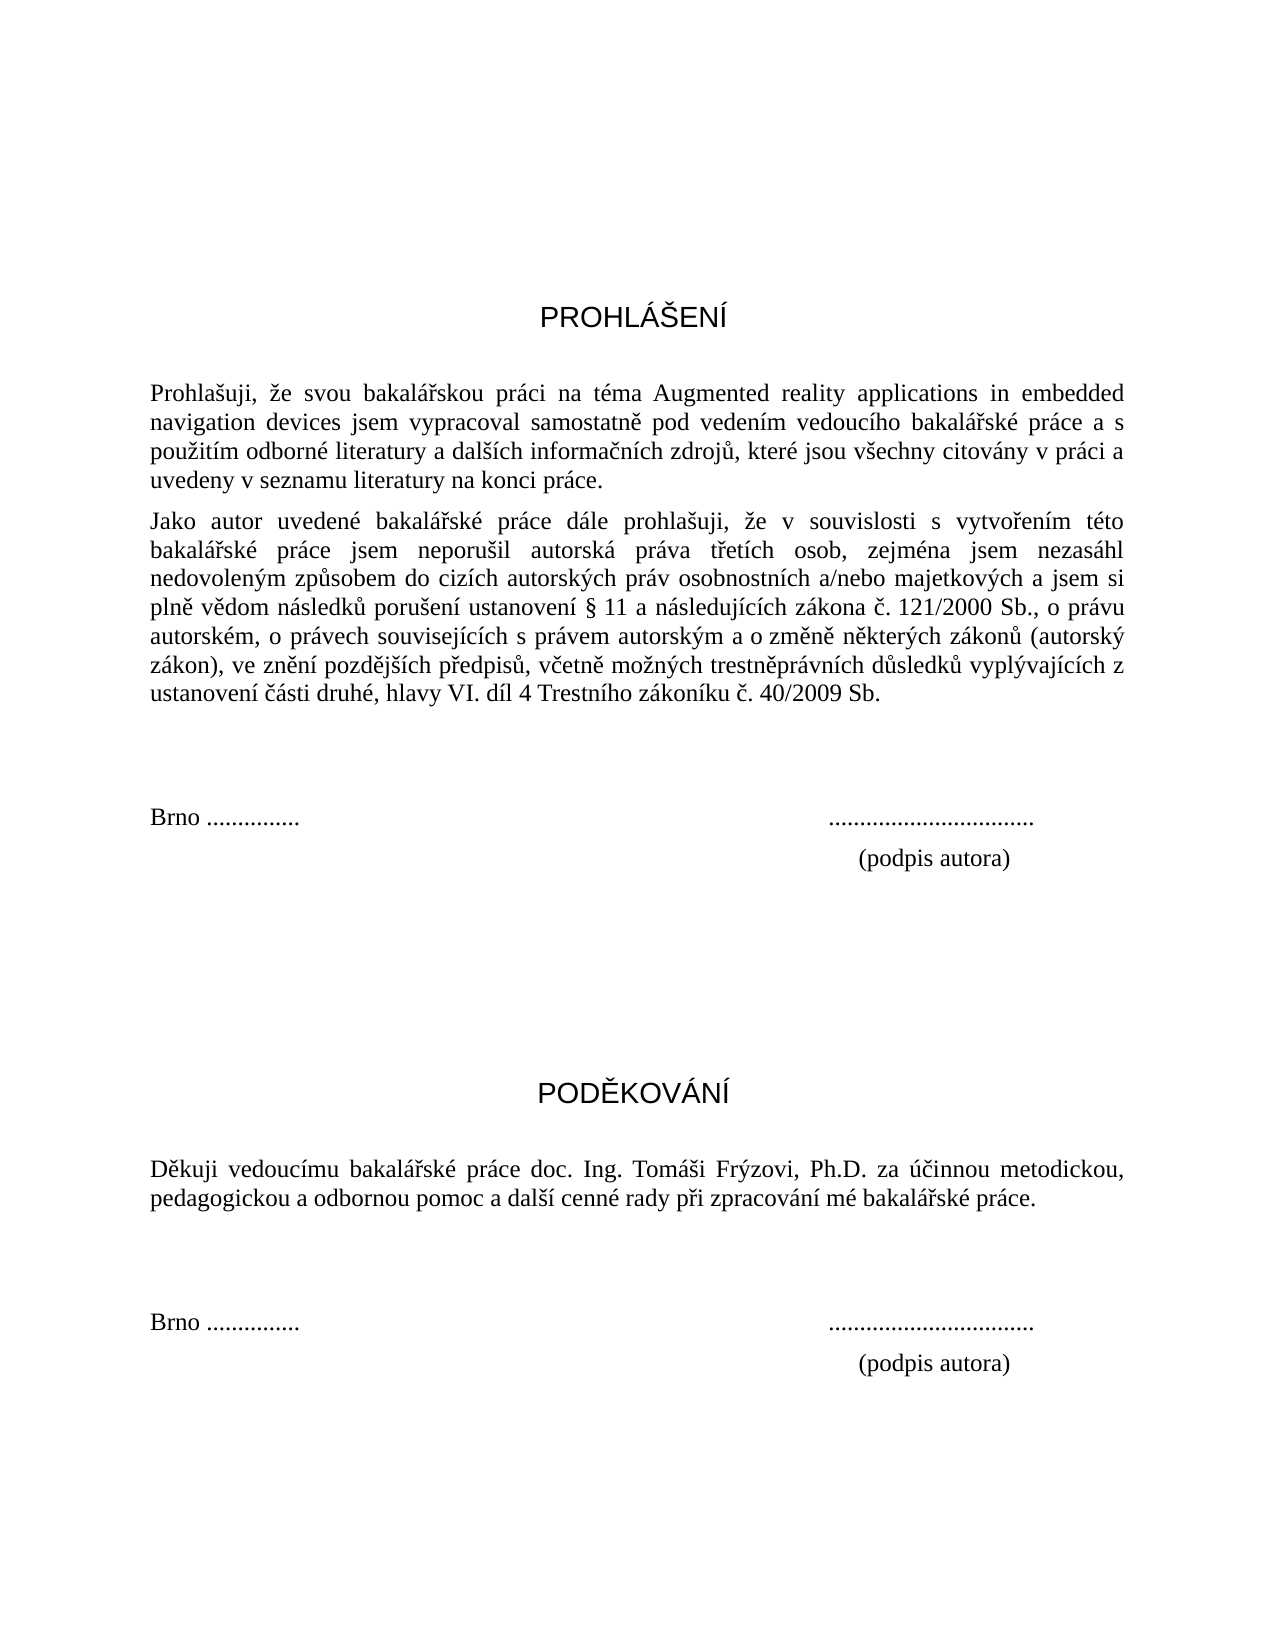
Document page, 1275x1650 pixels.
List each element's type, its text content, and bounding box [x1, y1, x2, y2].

subtitle PODĚKOVÁNÍ [150, 1076, 1125, 1109]
text Jako autor uvedené bakalářské práce dále prohlašuji, že v souvislosti s vytvořením této bakalářské práce jsem neporušil autorská práva třetích osob, zejména jsem nezasáhl nedovoleným způsobem do cizích autorských práv osobnostních a/nebo majetkových a jsem si plně vědom následků porušení ustanovení § 11 a následujících zákona č. 121/2000 Sb., o právu autorském, o právech souvisejících s právem autorským a o změně některých zákonů (autorský zákon), ve znění pozdějších předpisů, včetně možných trestněprávních důsledků vyplývajících z ustanovení části druhé, hlavy VI. díl 4 Trestního zákoníku č. 40/2009 Sb. [150, 506, 1125, 707]
text Brno ............... ................................. [150, 802, 1125, 831]
text (podpis autora) [150, 1348, 1125, 1377]
text Děkuji vedoucímu bakalářské práce doc. Ing. Tomáši Frýzovi, Ph.D. za účinnou metodickou, pedagogickou a odbornou pomoc a další cenné rady při zpracování mé bakalářské práce. [150, 1154, 1125, 1212]
text Prohlašuji, že svou bakalářskou práci na téma Augmented reality applications in embedded navigation devices jsem vypracoval samostatně pod vedením vedoucího bakalářské práce a s použitím odborné literatury a dalších informačních zdrojů, které jsou všechny citovány v práci a uvedeny v seznamu literatury na konci práce. [150, 378, 1125, 493]
text Brno ............... ................................. [150, 1307, 1125, 1336]
subtitle PROHLÁŠENÍ [150, 300, 1125, 333]
text (podpis autora) [150, 843, 1125, 872]
